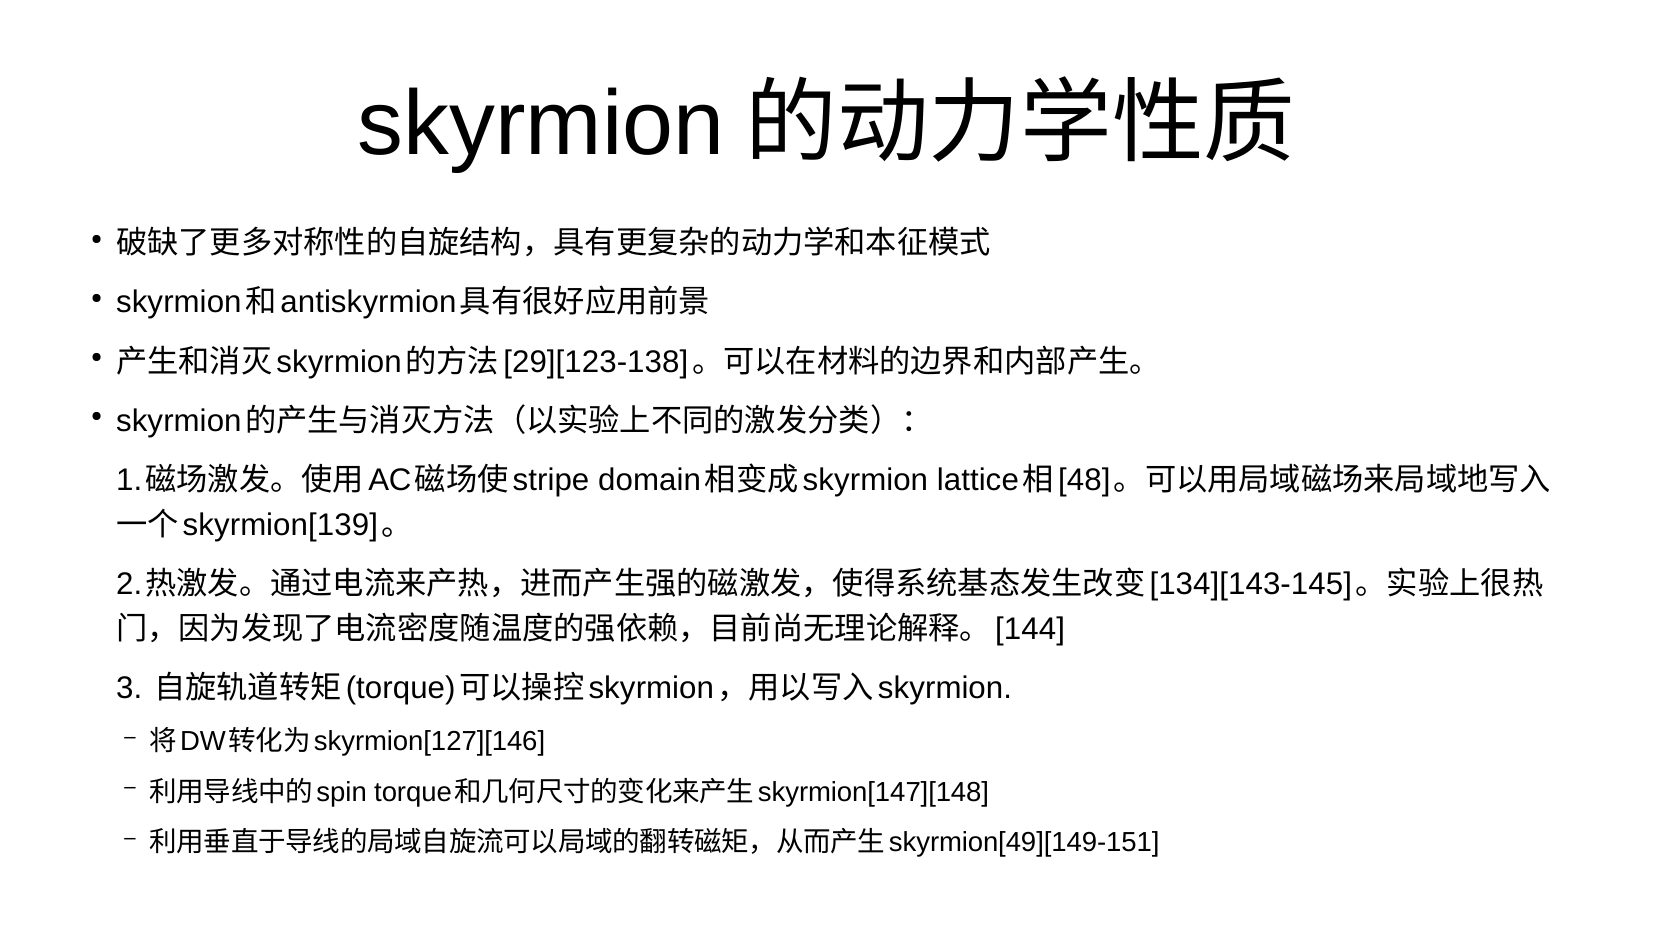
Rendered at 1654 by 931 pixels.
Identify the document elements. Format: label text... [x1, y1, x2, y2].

title skyrmion的动力学性质 [82, 37, 1571, 193]
list 破缺了更多对称性的自旋结构，具有更复杂的动力学和本征模式 skyrmion和antiskyrmion具有很好应用前景 产生和消灭skyrmion的方法[29][123-138]。可以在材料的边界和内部产生。 skyrmion的产生与消灭方法（以实验上不同的激发分类）： 1.磁场激发。使用AC磁场使stripe domain相变成skyrmion lattice相[48]。可以用局域磁场来局域地写入一个skyrmion[139]。 2.热激发。通过电流来产热，进而产生强的磁激发，使得系统基态发生改变[134][143-145]。实验上很热门，因为发现了电流密度随温度的强依赖，目前尚无理论解释。[144] 3. 自旋轨道转矩(torque)可以操控skyrmion，用以写入skyrmion. 将DW转化为skyrmion[127][146] 利用导线中的spin torque和几何尺寸的变化来产生skyrmion[147][148] 利用垂直于导线的局域自旋流可以局域的翻转磁矩，从而产生skyrmion[49][149-151] [82, 217, 1571, 863]
